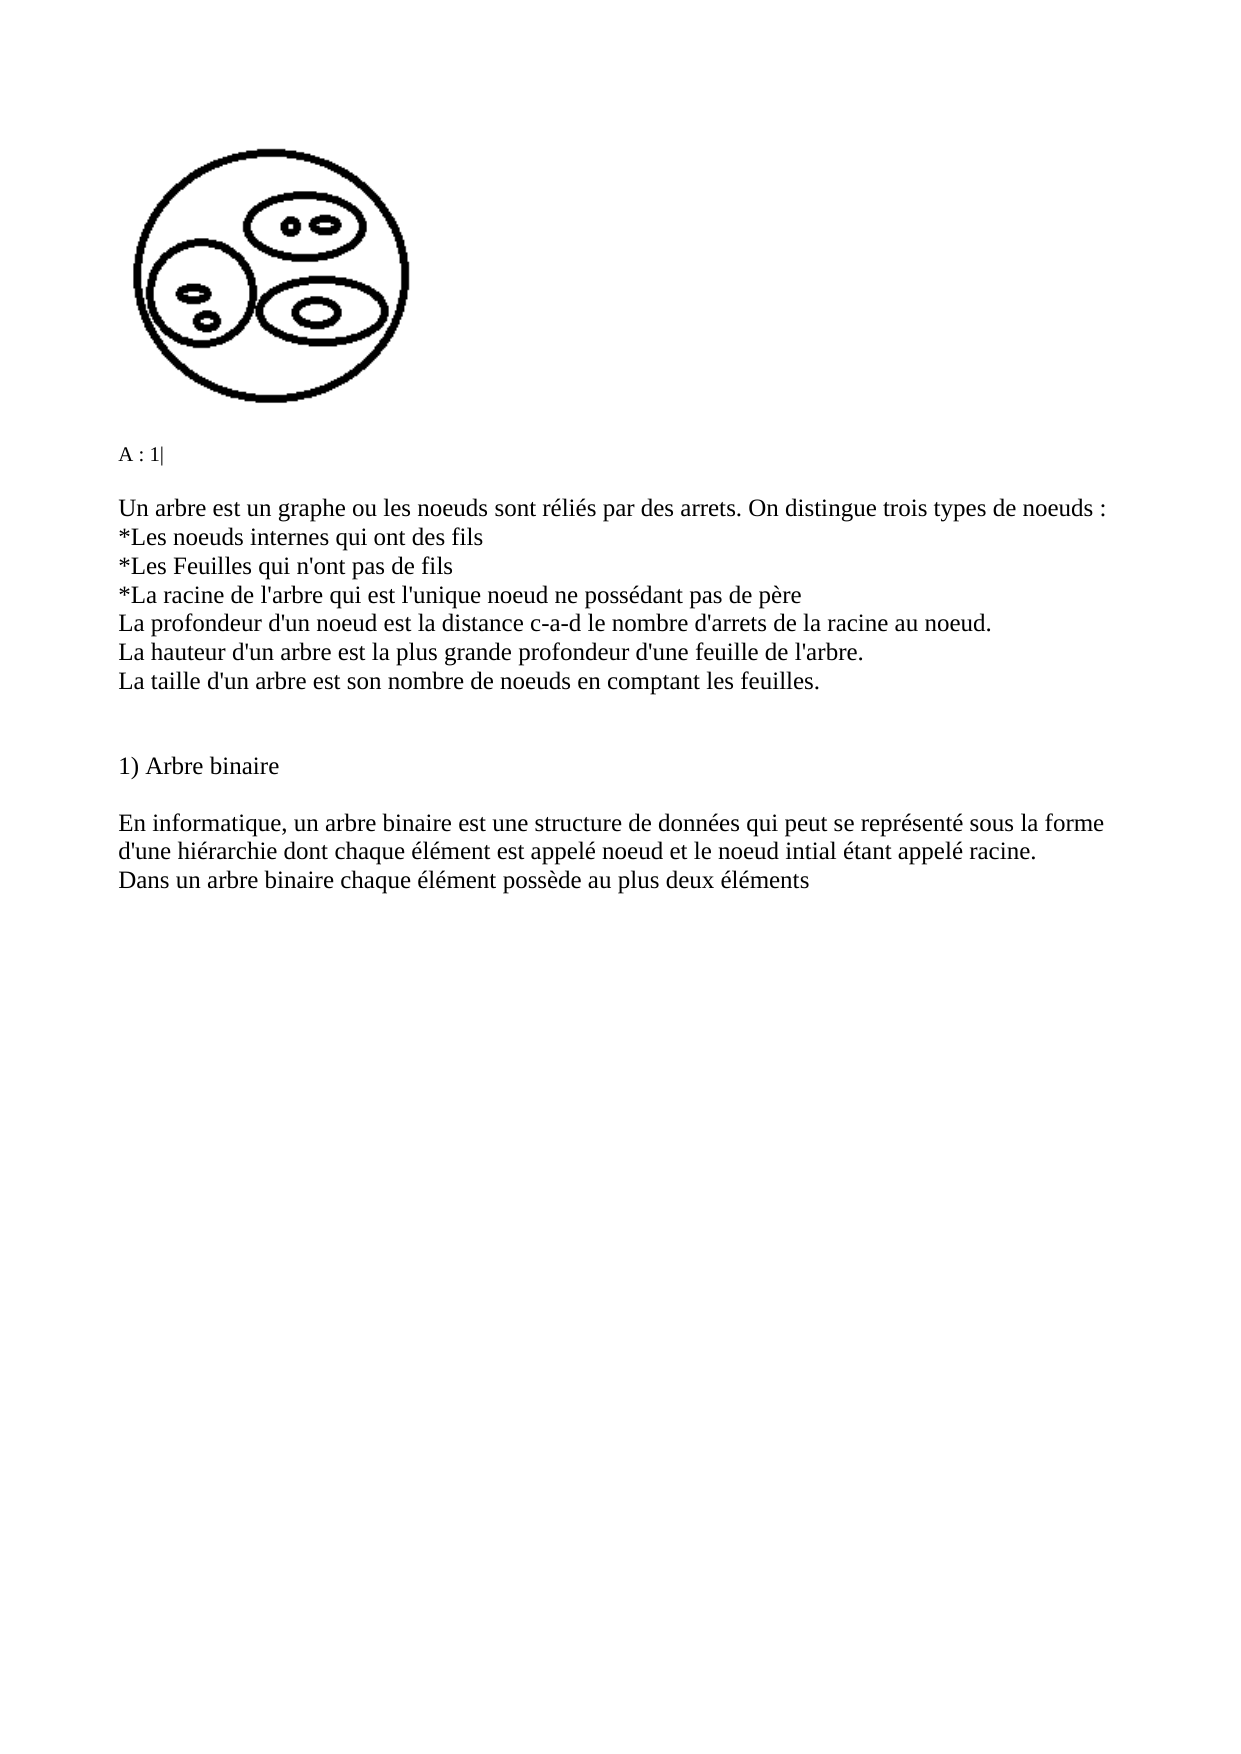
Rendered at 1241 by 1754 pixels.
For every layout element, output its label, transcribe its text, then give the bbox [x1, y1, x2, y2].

text *Les Feuilles qui n'ont pas de fils [118, 551, 1122, 580]
text En informatique, un arbre binaire est une structure de données qui peut se représenté sous la forme d'une hiérarchie dont chaque élément est appelé noeud et le noeud intial étant appelé racine. [118, 808, 1122, 865]
text La taille d'un arbre est son nombre de noeuds en comptant les feuilles. [118, 666, 1122, 695]
text *La racine de l'arbre qui est l'unique noeud ne possédant pas de père [118, 580, 1122, 608]
text 1) Arbre binaire [118, 751, 1122, 779]
text Un arbre est un graphe ou les noeuds sont réliés par des arrets. On distingue trois types de noeuds : [118, 493, 1122, 522]
text A : 1| [118, 441, 1122, 466]
text *Les noeuds internes qui ont des fils [118, 522, 1122, 551]
text Dans un arbre binaire chaque élément possède au plus deux éléments [118, 865, 1122, 894]
text La profondeur d'un noeud est la distance c-a-d le nombre d'arrets de la racine au noeud. [118, 608, 1122, 637]
text La hauteur d'un arbre est la plus grande profondeur d'une feuille de l'arbre. [118, 637, 1122, 666]
